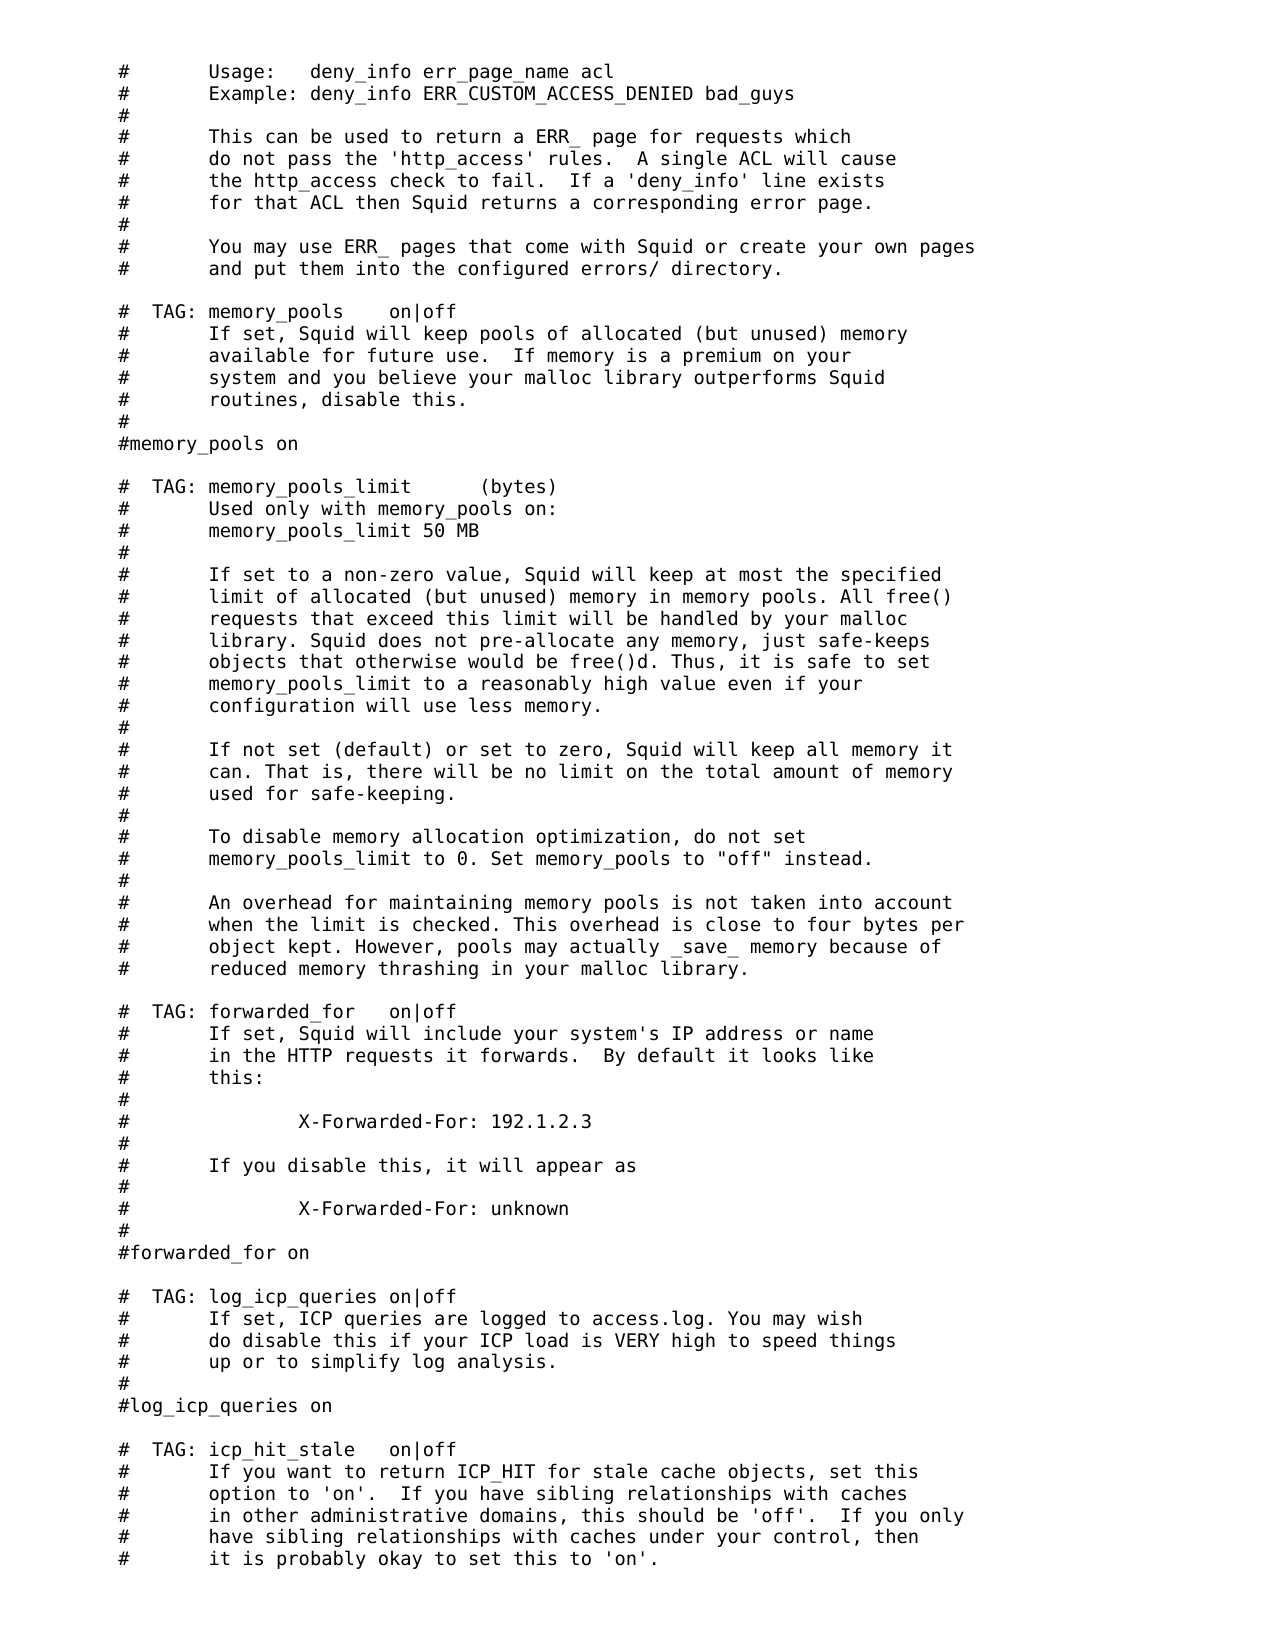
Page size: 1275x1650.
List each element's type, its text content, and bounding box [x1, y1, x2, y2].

text # X-Forwarded-For: unknown [118, 1198, 1192, 1220]
text # have sibling relationships with caches under your control, then [118, 1527, 1192, 1548]
text # [118, 214, 1192, 236]
text # [118, 411, 1192, 433]
text # and put them into the configured errors/ directory. [118, 258, 1192, 280]
text # library. Squid does not pre-allocate any memory, just safe-keeps [118, 630, 1192, 652]
text # when the limit is checked. This overhead is close to four bytes per [118, 914, 1192, 936]
text # [118, 1133, 1192, 1155]
text # [118, 805, 1192, 827]
text # in other administrative domains, this should be 'off'. If you only [118, 1505, 1192, 1527]
text # objects that otherwise would be free()d. Thus, it is safe to set [118, 652, 1192, 673]
text # do disable this if your ICP load is VERY high to speed things [118, 1330, 1192, 1352]
text # option to 'on'. If you have sibling relationships with caches [118, 1483, 1192, 1505]
text # configuration will use less memory. [118, 695, 1192, 717]
text # do not pass the 'http_access' rules. A single ACL will cause [118, 148, 1192, 170]
text # [118, 1177, 1192, 1198]
text # object kept. However, pools may actually _save_ memory because of [118, 936, 1192, 958]
text # [118, 717, 1192, 739]
text # reduced memory thrashing in your malloc library. [118, 958, 1192, 980]
text # it is probably okay to set this to 'on'. [118, 1548, 1192, 1570]
text # available for future use. If memory is a premium on your [118, 345, 1192, 367]
text # If set, Squid will include your system's IP address or name [118, 1023, 1192, 1045]
text # the http_access check to fail. If a 'deny_info' line exists [118, 170, 1192, 192]
text # system and you believe your malloc library outperforms Squid [118, 367, 1192, 389]
text # this: [118, 1067, 1192, 1089]
text # If set to a non-zero value, Squid will keep at most the specified [118, 564, 1192, 586]
text # [118, 1089, 1192, 1111]
text # can. That is, there will be no limit on the total amount of memory [118, 761, 1192, 783]
text # routines, disable this. [118, 389, 1192, 411]
text # This can be used to return a ERR_ page for requests which [118, 127, 1192, 148]
text # memory_pools_limit to a reasonably high value even if your [118, 673, 1192, 695]
text # Usage: deny_info err_page_name acl [118, 61, 1192, 83]
text #memory_pools on [118, 433, 1192, 455]
text # TAG: log_icp_queries on|off [118, 1286, 1192, 1308]
text # up or to simplify log analysis. [118, 1352, 1192, 1373]
text # memory_pools_limit to 0. Set memory_pools to "off" instead. [118, 848, 1192, 870]
text # used for safe-keeping. [118, 783, 1192, 805]
text # limit of allocated (but unused) memory in memory pools. All free() [118, 586, 1192, 608]
text # To disable memory allocation optimization, do not set [118, 827, 1192, 848]
text # [118, 105, 1192, 127]
text # If you want to return ICP_HIT for stale cache objects, set this [118, 1461, 1192, 1483]
text # Example: deny_info ERR_CUSTOM_ACCESS_DENIED bad_guys [118, 83, 1192, 105]
text #forwarded_for on [118, 1242, 1192, 1264]
text # TAG: forwarded_for on|off [118, 1002, 1192, 1023]
text #log_icp_queries on [118, 1395, 1192, 1417]
text # You may use ERR_ pages that come with Squid or create your own pages [118, 236, 1192, 258]
text # for that ACL then Squid returns a corresponding error page. [118, 192, 1192, 214]
text # [118, 1373, 1192, 1395]
text # If set, ICP queries are logged to access.log. You may wish [118, 1308, 1192, 1330]
text # If you disable this, it will appear as [118, 1155, 1192, 1177]
text # Used only with memory_pools on: [118, 498, 1192, 520]
text # requests that exceed this limit will be handled by your malloc [118, 608, 1192, 630]
text # If not set (default) or set to zero, Squid will keep all memory it [118, 739, 1192, 761]
text # TAG: icp_hit_stale on|off [118, 1439, 1192, 1461]
text # [118, 870, 1192, 892]
text # X-Forwarded-For: 192.1.2.3 [118, 1111, 1192, 1133]
text # memory_pools_limit 50 MB [118, 520, 1192, 542]
text # [118, 542, 1192, 564]
text # If set, Squid will keep pools of allocated (but unused) memory [118, 323, 1192, 345]
text # An overhead for maintaining memory pools is not taken into account [118, 892, 1192, 914]
text # TAG: memory_pools on|off [118, 302, 1192, 323]
text # [118, 1220, 1192, 1242]
text # in the HTTP requests it forwards. By default it looks like [118, 1045, 1192, 1067]
text # TAG: memory_pools_limit (bytes) [118, 477, 1192, 498]
